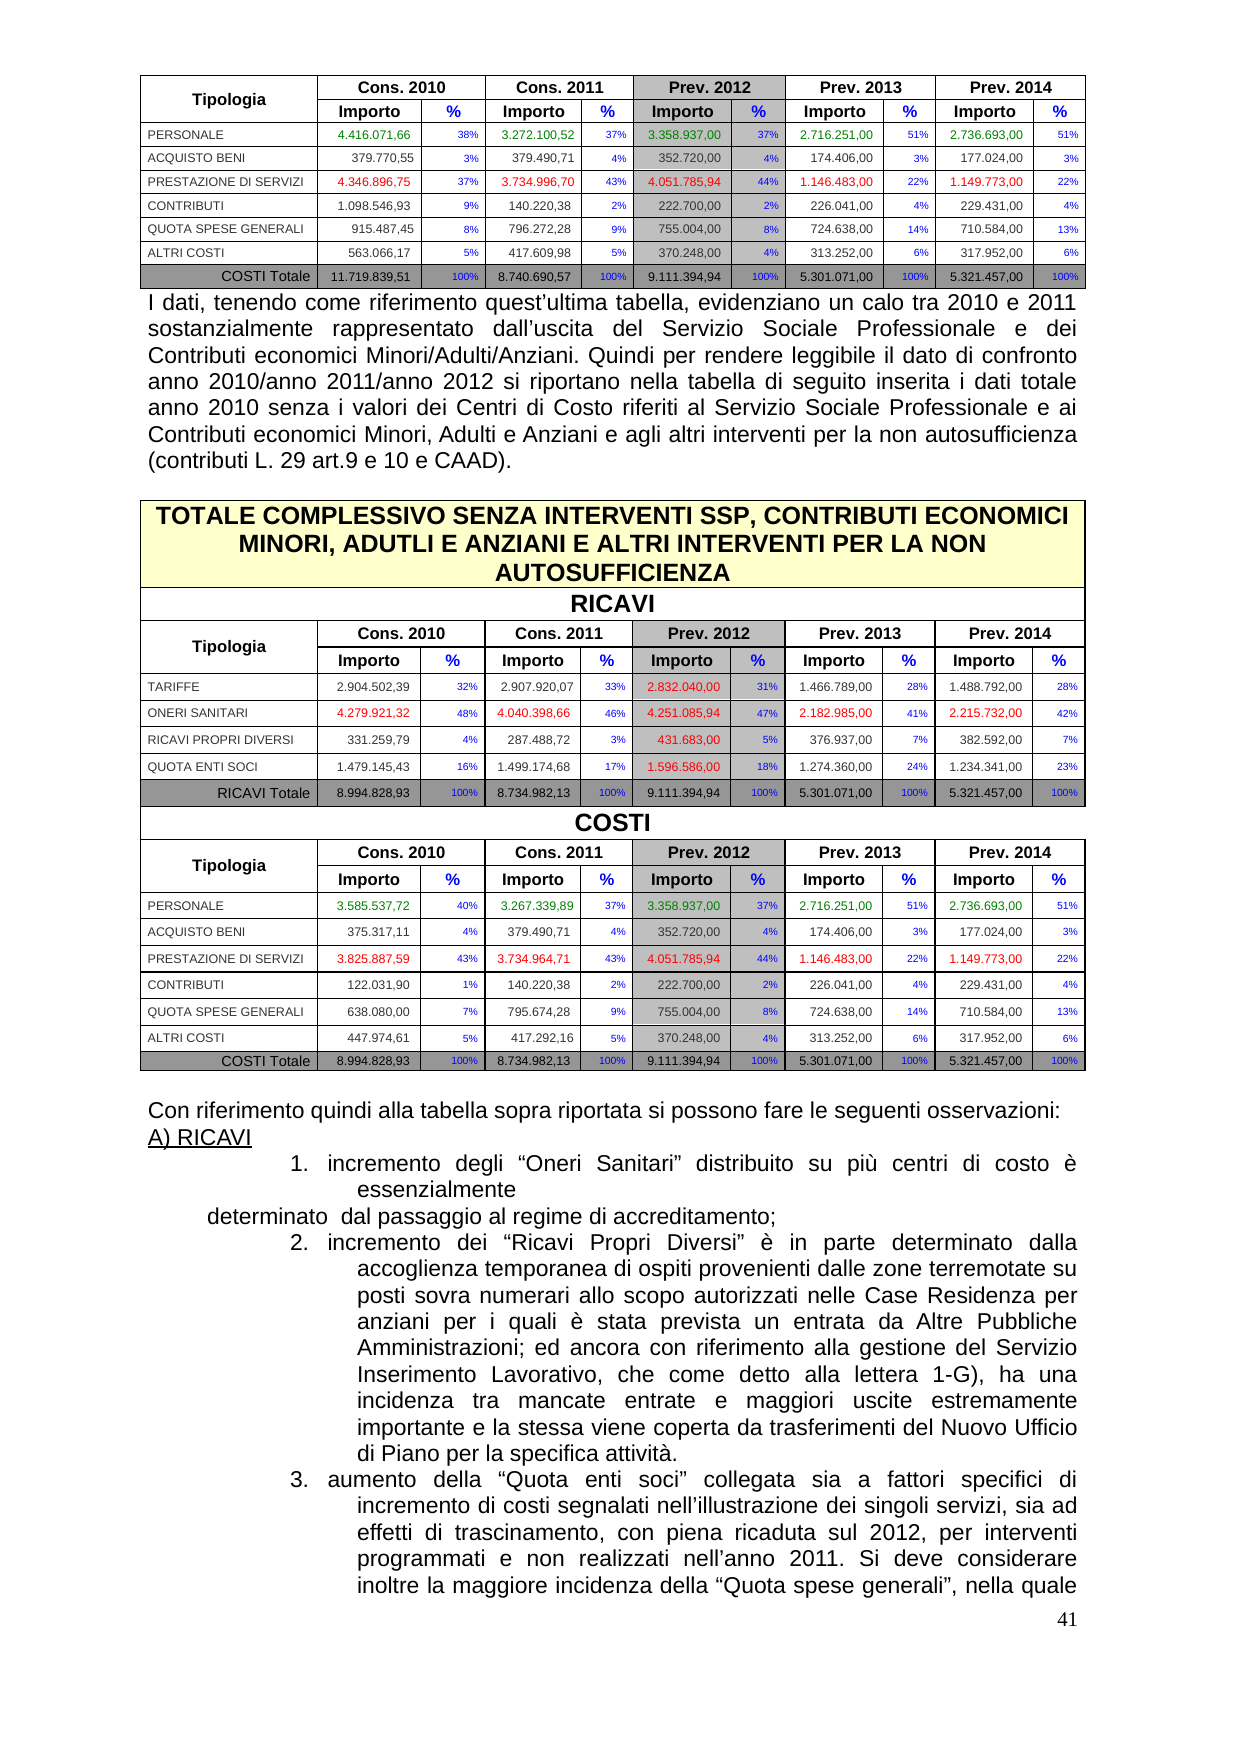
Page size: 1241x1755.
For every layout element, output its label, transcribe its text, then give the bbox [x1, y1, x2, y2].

table_cell COSTI [141, 807, 1085, 838]
table_cell 1.146.483,00 [786, 171, 883, 193]
table_cell 100% [1033, 1052, 1084, 1070]
table_cell 3% [883, 919, 934, 945]
table_cell 2.182.985,00 [786, 701, 882, 726]
table_cell CONTRIBUTI [141, 194, 317, 217]
table_cell 140.220,38 [486, 194, 581, 217]
table_cell 379.490,71 [486, 147, 581, 169]
table_cell Prev. 2014 [936, 76, 1085, 99]
table_cell 100% [1033, 780, 1084, 806]
table_cell 32% [421, 674, 484, 699]
table_cell 174.406,00 [786, 147, 883, 169]
table_cell 370.248,00 [634, 242, 731, 264]
table_cell 100% [421, 780, 484, 806]
table_cell 317.952,00 [936, 242, 1033, 264]
table_cell 8.994.828,93 [318, 780, 420, 806]
table_cell 33% [581, 674, 632, 699]
table_cell % [1033, 866, 1084, 892]
table_cell 22% [883, 946, 934, 971]
table_cell 710.584,00 [936, 999, 1032, 1024]
table_cell 9.111.394,94 [634, 265, 731, 288]
table_cell 23% [1033, 754, 1084, 779]
table_cell 2.904.502,39 [318, 674, 420, 699]
table_cell 3.734.996,70 [486, 171, 581, 193]
table_cell PERSONALE [141, 893, 317, 918]
table_cell 42% [1033, 701, 1084, 726]
table_cell 100% [582, 265, 633, 288]
table_cell Importo [786, 100, 883, 122]
table_cell 417.609,98 [486, 242, 581, 264]
table_cell 417.292,16 [486, 1026, 580, 1051]
table_cell 222.700,00 [634, 194, 731, 217]
table_cell QUOTA SPESE GENERALI [141, 218, 317, 241]
table_cell 6% [1033, 1026, 1084, 1051]
table_cell ONERI SANITARI [141, 701, 317, 726]
table_cell 6% [883, 1026, 934, 1051]
table_cell 37% [581, 893, 632, 918]
table_cell 9% [422, 194, 485, 217]
table_cell 376.937,00 [786, 727, 882, 753]
table_cell 4.416.071,66 [318, 123, 421, 146]
table_cell Prev. 2014 [936, 840, 1084, 865]
table_cell 1% [421, 973, 484, 998]
table_cell 51% [1034, 123, 1085, 146]
table_cell Prev. 2012 [633, 621, 784, 646]
table_cell Prev. 2014 [936, 621, 1084, 646]
table_cell 2.832.040,00 [633, 674, 730, 699]
table_cell 313.252,00 [786, 242, 883, 264]
table_cell 11.719.839,51 [318, 265, 421, 288]
table_cell 3% [884, 147, 935, 169]
table_cell 226.041,00 [786, 194, 883, 217]
table_cell Importo [786, 648, 882, 673]
table_cell 352.720,00 [634, 147, 731, 169]
table_cell 796.272,28 [486, 218, 581, 241]
table_cell 16% [421, 754, 484, 779]
table_cell 8% [731, 999, 784, 1024]
table_cell 4% [421, 727, 484, 753]
table_cell PRESTAZIONE DI SERVIZI [141, 171, 317, 193]
table_cell COSTI Totale [141, 1052, 317, 1070]
table_cell CONTRIBUTI [141, 973, 317, 998]
table_cell 4% [883, 973, 934, 998]
table_cell 100% [422, 265, 485, 288]
table_cell 100% [1034, 265, 1085, 288]
table_cell 5.321.457,00 [936, 1052, 1032, 1070]
table_cell 51% [883, 893, 934, 918]
table_cell 3% [581, 727, 632, 753]
table_cell PRESTAZIONE DI SERVIZI [141, 946, 317, 971]
table_cell 100% [731, 1052, 784, 1070]
table_cell 14% [884, 218, 935, 241]
table_cell % [581, 866, 632, 892]
table_cell % [1034, 100, 1085, 122]
table_cell 755.004,00 [634, 218, 731, 241]
table_cell 24% [883, 754, 934, 779]
table_cell 222.700,00 [633, 973, 730, 998]
table_cell 379.770,55 [318, 147, 421, 169]
table_cell 177.024,00 [936, 919, 1032, 945]
table_cell 140.220,38 [486, 973, 580, 998]
table_cell RICAVI PROPRI DIVERSI [141, 727, 317, 753]
text I dati, tenendo come riferimento quest’ultima tabella, evidenziano un calo tra 2010 e 2011 sostanzialmente rappresentato dall’uscita del Servizio Sociale Professionale e dei Contributi economici Minori/Adulti/Anziani. Quindi per rendere leggibile il dato di confronto anno 2010/anno 2011/anno 2012 si riportano nella tabella di seguito inserita i dati totale anno 2010 senza i valori dei Centri di Costo riferiti al Servizio Sociale Professionale e ai Contributi economici Minori, Adulti e Anziani e agli altri interventi per la non autosufficienza (contributi L. 29 art.9 e 10 e CAAD). [148, 289, 1078, 473]
table_cell Prev. 2013 [786, 76, 935, 99]
table_cell 229.431,00 [936, 194, 1033, 217]
table_cell Tipologia [141, 76, 317, 122]
table_cell 313.252,00 [786, 1026, 882, 1051]
table_cell Cons. 2011 [486, 840, 632, 865]
table_cell 13% [1033, 999, 1084, 1024]
table_cell 43% [421, 946, 484, 971]
table_cell 3.734.964,71 [486, 946, 580, 971]
table_cell 447.974,61 [318, 1026, 420, 1051]
table_cell 100% [883, 1052, 934, 1070]
table_cell 375.317,11 [318, 919, 420, 945]
table_cell 8.734.982,13 [486, 780, 580, 806]
table_cell 3.267.339,89 [486, 893, 580, 918]
table_cell QUOTA ENTI SOCI [141, 754, 317, 779]
table_cell 1.234.341,00 [936, 754, 1032, 779]
table_cell 100% [581, 780, 632, 806]
table_cell 37% [582, 123, 633, 146]
table_cell 2% [582, 194, 633, 217]
table_cell Importo [786, 866, 882, 892]
table_cell 51% [1033, 893, 1084, 918]
table_cell 48% [421, 701, 484, 726]
table_cell 5% [731, 727, 784, 753]
table_cell PERSONALE [141, 123, 317, 146]
table_cell Importo [318, 648, 420, 673]
table_cell 28% [1033, 674, 1084, 699]
table_cell 7% [883, 727, 934, 753]
table_cell 22% [1033, 946, 1084, 971]
text Con riferimento quindi alla tabella sopra riportata si possono fare le seguenti osservazioni: [148, 1097, 1078, 1123]
table_cell 9.111.394,94 [633, 1052, 730, 1070]
table_cell % [731, 648, 784, 673]
table_cell 2.716.251,00 [786, 893, 882, 918]
table_cell 755.004,00 [633, 999, 730, 1024]
table_cell 4.051.785,94 [633, 946, 730, 971]
table_cell % [883, 648, 934, 673]
table_cell % [581, 648, 632, 673]
table_cell 795.674,28 [486, 999, 580, 1024]
table_cell 18% [731, 754, 784, 779]
table_cell 174.406,00 [786, 919, 882, 945]
table_cell 5.301.071,00 [786, 1052, 882, 1070]
table_cell 177.024,00 [936, 147, 1033, 169]
table_cell 2% [732, 194, 785, 217]
table_cell QUOTA SPESE GENERALI [141, 999, 317, 1024]
table_cell 431.683,00 [633, 727, 730, 753]
table_cell Importo [634, 100, 731, 122]
table_cell Cons. 2011 [486, 621, 632, 646]
table_cell % [884, 100, 935, 122]
table_cell 2% [731, 973, 784, 998]
table_cell 51% [884, 123, 935, 146]
table_cell 226.041,00 [786, 973, 882, 998]
table_cell 1.479.145,43 [318, 754, 420, 779]
table_cell 5.301.071,00 [786, 265, 883, 288]
table_cell 9% [581, 999, 632, 1024]
table_cell % [421, 648, 484, 673]
table_cell 710.584,00 [936, 218, 1033, 241]
table_cell 724.638,00 [786, 999, 882, 1024]
table_cell 1.488.792,00 [936, 674, 1032, 699]
table_cell 14% [883, 999, 934, 1024]
table_cell % [421, 866, 484, 892]
table_cell 1.146.483,00 [786, 946, 882, 971]
table_cell Cons. 2011 [486, 76, 633, 99]
table_cell 4% [581, 919, 632, 945]
table_cell 122.031,90 [318, 973, 420, 998]
table_cell 331.259,79 [318, 727, 420, 753]
table_cell 563.066,17 [318, 242, 421, 264]
table_cell 229.431,00 [936, 973, 1032, 998]
table_cell 4% [731, 1026, 784, 1051]
table_cell 46% [581, 701, 632, 726]
table_cell 28% [883, 674, 934, 699]
table_cell 5% [582, 242, 633, 264]
table_cell Importo [936, 648, 1032, 673]
table_cell Importo [318, 866, 420, 892]
table_cell % [732, 100, 785, 122]
table_cell 8.734.982,13 [486, 1052, 580, 1070]
table_cell Importo [318, 100, 421, 122]
table_cell 100% [731, 780, 784, 806]
table_cell Tipologia [141, 840, 317, 892]
table_cell 100% [421, 1052, 484, 1070]
table_cell 13% [1034, 218, 1085, 241]
table_cell RICAVI Totale [141, 780, 317, 806]
table_cell Importo [633, 866, 730, 892]
table_cell Prev. 2012 [634, 76, 785, 99]
table_cell 3% [1033, 919, 1084, 945]
table_cell 43% [581, 946, 632, 971]
table_cell ALTRI COSTI [141, 242, 317, 264]
table_cell 1.596.586,00 [633, 754, 730, 779]
table_cell 352.720,00 [633, 919, 730, 945]
table_cell 287.488,72 [486, 727, 580, 753]
table_cell 4% [884, 194, 935, 217]
table_cell 8.740.690,57 [486, 265, 581, 288]
table_cell 37% [732, 123, 785, 146]
table_cell 4% [732, 242, 785, 264]
table_cell 4% [421, 919, 484, 945]
table_cell 1.466.789,00 [786, 674, 882, 699]
table_cell 1.149.773,00 [936, 171, 1033, 193]
table_cell 5.321.457,00 [936, 265, 1033, 288]
table_cell 40% [421, 893, 484, 918]
table_cell RICAVI [141, 588, 1084, 620]
table_cell ALTRI COSTI [141, 1026, 317, 1051]
table_cell Importo [486, 100, 581, 122]
table_cell 4% [732, 147, 785, 169]
table_cell 1.149.773,00 [936, 946, 1032, 971]
table_cell Prev. 2013 [786, 621, 934, 646]
table_cell % [731, 866, 784, 892]
table_cell Importo [936, 100, 1033, 122]
table_cell 5% [581, 1026, 632, 1051]
table_cell 3.272.100,52 [486, 123, 581, 146]
table_cell Cons. 2010 [318, 840, 484, 865]
table_cell 5.301.071,00 [786, 780, 882, 806]
table_cell Tipologia [141, 621, 317, 673]
table_cell 9% [582, 218, 633, 241]
table_cell 915.487,45 [318, 218, 421, 241]
table_cell Prev. 2012 [633, 840, 784, 865]
table_cell ACQUISTO BENI [141, 919, 317, 945]
table_cell 17% [581, 754, 632, 779]
table_cell 2.736.693,00 [936, 123, 1033, 146]
table_cell 8% [422, 218, 485, 241]
table_cell TARIFFE [141, 674, 317, 699]
table_cell 379.490,71 [486, 919, 580, 945]
table_cell 100% [581, 1052, 632, 1070]
table_cell 31% [731, 674, 784, 699]
table_cell 370.248,00 [633, 1026, 730, 1051]
table_cell % [1033, 648, 1084, 673]
table_cell 3.585.537,72 [318, 893, 420, 918]
table_cell 4% [1034, 194, 1085, 217]
table_cell 4.051.785,94 [634, 171, 731, 193]
table_cell 4% [1033, 973, 1084, 998]
table_cell COSTI Totale [141, 265, 317, 288]
list aumento della “Quota enti soci” collegata sia a fattori specifici di incremento di costi segnalati nell’illustrazione dei singoli servizi, sia ad effetti di trascinamento, con piena ricaduta sul 2012, per interventi programmati e non realizzati nell’anno 2011. Si deve considerare inoltre la maggiore incidenza della “Quota spese generali”, nella quale [290, 1466, 1078, 1598]
table_cell 3.358.937,00 [634, 123, 731, 146]
table_cell 5.321.457,00 [936, 780, 1032, 806]
table_cell Importo [936, 866, 1032, 892]
table_cell 44% [731, 946, 784, 971]
table_cell 41% [883, 701, 934, 726]
table_cell 6% [884, 242, 935, 264]
table_cell % [422, 100, 485, 122]
text determinato dal passaggio al regime di accreditamento; [207, 1203, 1078, 1229]
text A) RICAVI [148, 1123, 1078, 1150]
table_cell % [582, 100, 633, 122]
table_cell 47% [731, 701, 784, 726]
table_cell 4.251.085,94 [633, 701, 730, 726]
list incremento degli “Oneri Sanitari” distribuito su più centri di costo è essenzialmente [290, 1150, 1078, 1203]
table_cell 382.592,00 [936, 727, 1032, 753]
table_cell 8.994.828,93 [318, 1052, 420, 1070]
table_cell 1.499.174,68 [486, 754, 580, 779]
table_cell 37% [731, 893, 784, 918]
table_cell Importo [486, 866, 580, 892]
table_cell 2.736.693,00 [936, 893, 1032, 918]
table_header TOTALE COMPLESSIVO SENZA INTERVENTI SSP, CONTRIBUTI ECONOMICI MINORI, ADUTLI E ANZIANI E ALTRI INTERVENTI PER LA NON AUTOSUFFICIENZA [141, 501, 1084, 587]
table_cell 4% [582, 147, 633, 169]
table_cell 2% [581, 973, 632, 998]
table_cell 3.358.937,00 [633, 893, 730, 918]
table_cell 7% [1033, 727, 1084, 753]
table_cell 7% [421, 999, 484, 1024]
table_cell 100% [884, 265, 935, 288]
table_cell 5% [422, 242, 485, 264]
table_cell 4.346.896,75 [318, 171, 421, 193]
table_cell 6% [1034, 242, 1085, 264]
table_cell 1.098.546,93 [318, 194, 421, 217]
table_cell Cons. 2010 [318, 76, 485, 99]
table_cell 22% [1034, 171, 1085, 193]
table_cell Importo [633, 648, 730, 673]
table_cell 2.716.251,00 [786, 123, 883, 146]
table_cell 3% [422, 147, 485, 169]
table_cell 4.279.921,32 [318, 701, 420, 726]
table_cell Importo [486, 648, 580, 673]
table_cell 100% [732, 265, 785, 288]
table_cell 317.952,00 [936, 1026, 1032, 1051]
table_cell Prev. 2013 [786, 840, 934, 865]
table_cell Cons. 2010 [318, 621, 484, 646]
table_cell 2.907.920,07 [486, 674, 580, 699]
table_cell 2.215.732,00 [936, 701, 1032, 726]
table_cell 44% [732, 171, 785, 193]
table_cell 638.080,00 [318, 999, 420, 1024]
table_cell 1.274.360,00 [786, 754, 882, 779]
table_cell 4.040.398,66 [486, 701, 580, 726]
table_cell 22% [884, 171, 935, 193]
table_cell 8% [732, 218, 785, 241]
table_cell 724.638,00 [786, 218, 883, 241]
table_cell 38% [422, 123, 485, 146]
table_cell ACQUISTO BENI [141, 147, 317, 169]
table_cell 3% [1034, 147, 1085, 169]
table_cell % [883, 866, 934, 892]
table_cell 5% [421, 1026, 484, 1051]
table_cell 4% [731, 919, 784, 945]
table_cell 37% [422, 171, 485, 193]
table_cell 43% [582, 171, 633, 193]
table_cell 100% [883, 780, 934, 806]
table_cell 3.825.887,59 [318, 946, 420, 971]
table_cell 9.111.394,94 [633, 780, 730, 806]
list incremento dei “Ricavi Propri Diversi” è in parte determinato dalla accoglienza temporanea di ospiti provenienti dalle zone terremotate su posti sovra numerari allo scopo autorizzati nelle Case Residenza per anziani per i quali è stata prevista un entrata da Altre Pubbliche Amministrazioni; ed ancora con riferimento alla gestione del Servizio Inserimento Lavorativo, che come detto alla lettera 1-G), ha una incidenza tra mancate entrate e maggiori uscite estremamente importante e la stessa viene coperta da trasferimenti del Nuovo Ufficio di Piano per la specifica attività. [290, 1229, 1078, 1466]
